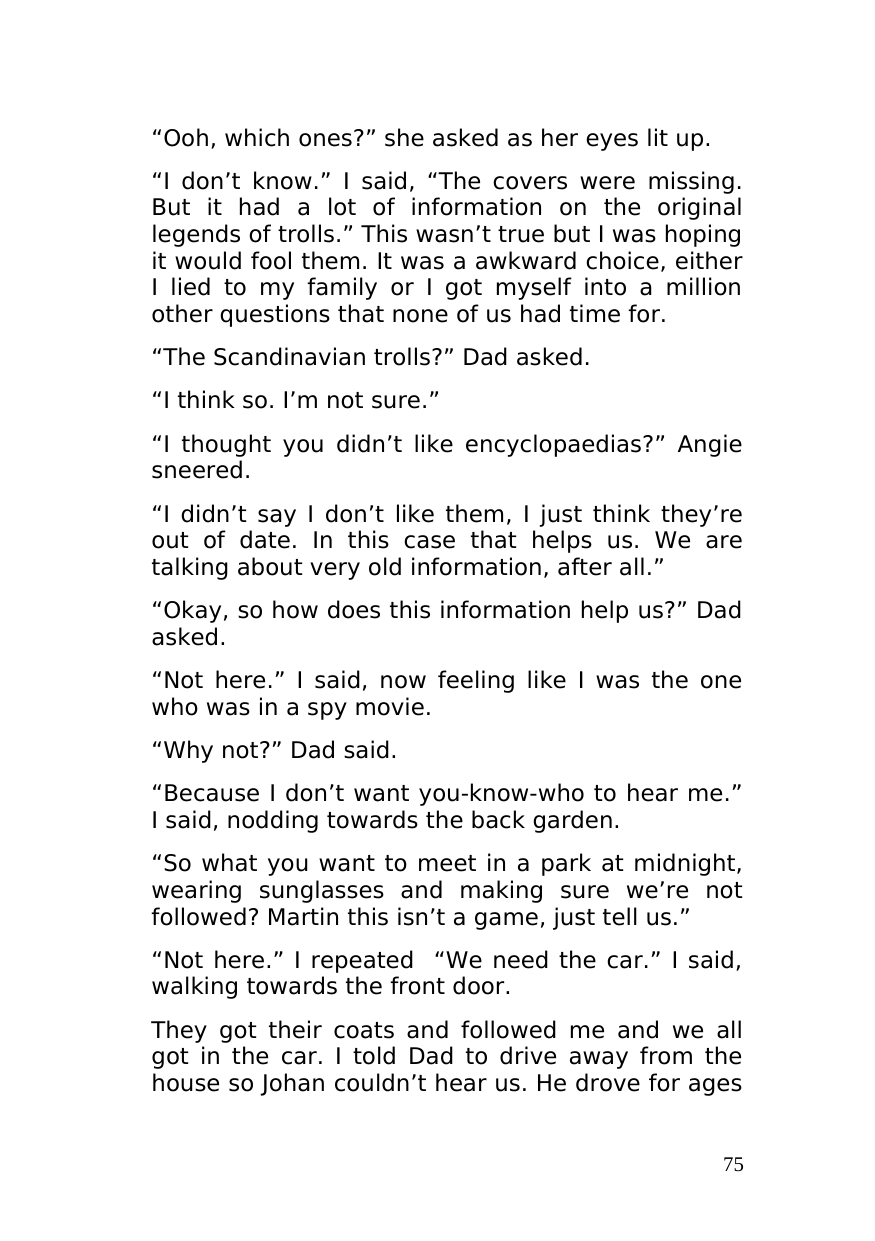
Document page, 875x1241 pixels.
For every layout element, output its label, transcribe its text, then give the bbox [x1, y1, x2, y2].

text “Not here.” I said, now feeling like I was the one who was in a spy movie. [151, 667, 743, 721]
text “Ooh, which ones?” she asked as her eyes lit up. [151, 125, 743, 151]
text “Okay, so how does this information help us?” Dad asked. [151, 597, 743, 651]
text They got their coats and followed me and we all got in the car. I told Dad to drive away from the house so Johan couldn’t hear us. He drove for ages [151, 1017, 743, 1097]
text “The Scandinavian trolls?” Dad asked. [151, 344, 743, 371]
text “I don’t know.” I said, “The covers were missing. But it had a lot of information on the original legends of trolls.” This wasn’t true but I was hoping it would fool them. It was a awkward choice, either I lied to my family or I got myself into a million other questions that none of us had time for. [151, 168, 743, 328]
text “I think so. I’m not sure.” [151, 388, 743, 414]
text “Not here.” I repeated “We need the car.” I said, walking towards the front door. [151, 947, 743, 1000]
text “So what you want to meet in a park at midnight, wearing sunglasses and making sure we’re not followed? Martin this isn’t a game, just tell us.” [151, 850, 743, 930]
text “Because I don’t want you-know-who to hear me.” I said, nodding towards the back garden. [151, 780, 743, 834]
text “Why not?” Dad said. [151, 737, 743, 764]
text “I didn’t say I don’t like them, I just think they’re out of date. In this case that helps us. We are talking about very old information, after all.” [151, 501, 743, 581]
text “I thought you didn’t like encyclopaedias?” Angie sneered. [151, 431, 743, 484]
